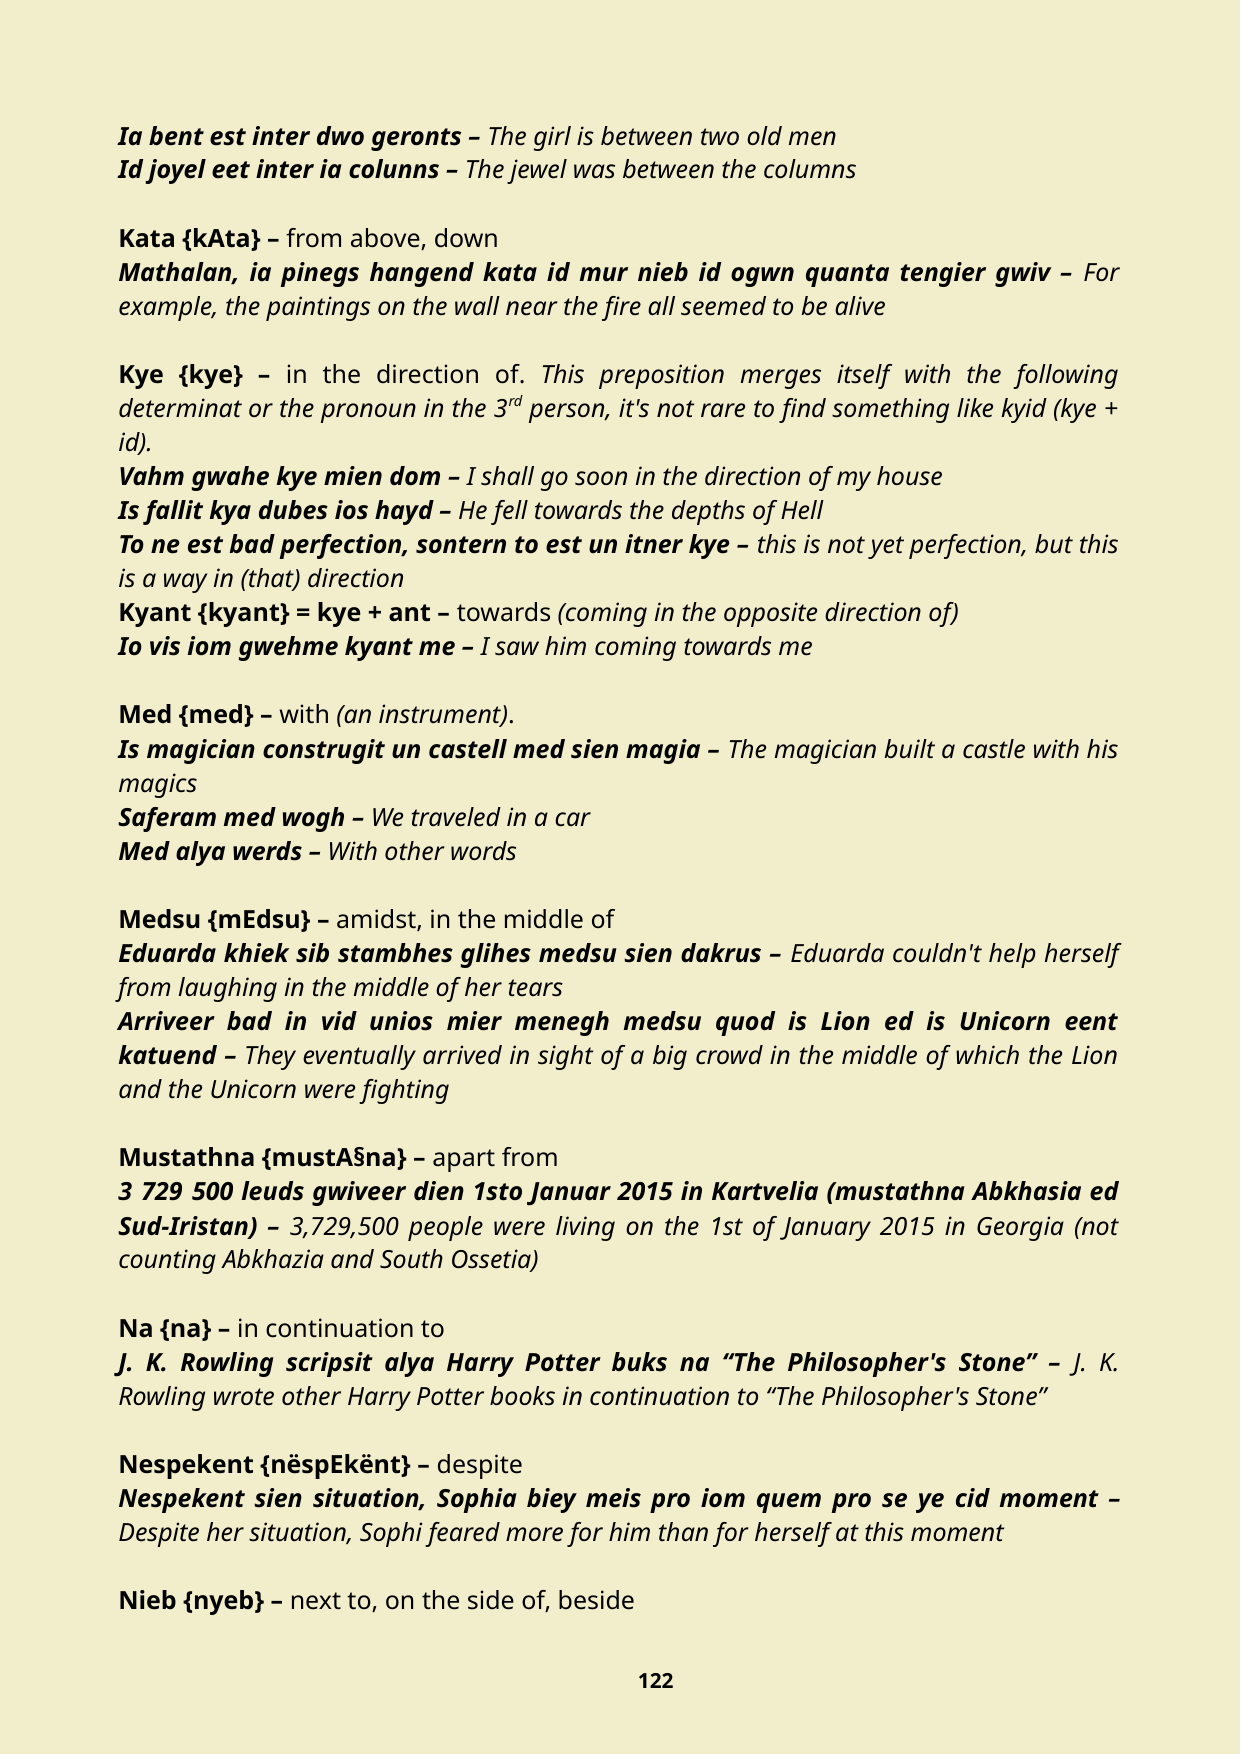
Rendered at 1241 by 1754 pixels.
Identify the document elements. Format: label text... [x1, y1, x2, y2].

text Kye {kye} – in the direction of. This preposition merges itself with the following determinat or the pronoun in the 3rd person, it's not rare to find something like kyid (kye + id). [118, 357, 1122, 459]
text Arriveer bad in vid unios mier menegh medsu quod is Lion ed is Unicorn eent katuend – They eventually arrived in sight of a big crowd in the middle of which the Lion and the Unicorn were fighting [118, 1004, 1122, 1106]
text Medsu {mEdsu} – amidst, in the middle of [118, 902, 1122, 936]
text Med alya werds – With other words [118, 833, 1122, 867]
text Io vis iom gwehme kyant me – I saw him coming towards me [118, 629, 1122, 663]
text Saferam med wogh – We traveled in a car [118, 799, 1122, 833]
text Nespekent sien situation, Sophia biey meis pro iom quem pro se ye cid moment – Despite her situation, Sophi feared more for him than for herself at this moment [118, 1481, 1122, 1549]
text Eduarda khiek sib stambhes glihes medsu sien dakrus – Eduarda couldn't help herself from laughing in the middle of her tears [118, 936, 1122, 1004]
text Kyant {kyant} = kye + ant – towards (coming in the opposite direction of) [118, 595, 1122, 629]
text Is fallit kya dubes ios hayd – He fell towards the depths of Hell [118, 493, 1122, 527]
text Id joyel eet inter ia colunns – The jewel was between the columns [118, 152, 1122, 186]
text Med {med} – with (an instrument). [118, 697, 1122, 731]
text J. K. Rowling scripsit alya Harry Potter buks na “The Philosopher's Stone” – J. K. Rowling wrote other Harry Potter books in continuation to “The Philosopher's Stone” [118, 1344, 1122, 1412]
text 3 729 500 leuds gwiveer dien 1sto Januar 2015 in Kartvelia (mustathna Abkhasia ed Sud-Iristan) – 3,729,500 people were living on the 1st of January 2015 in Georgia (not counting Abkhazia and South Ossetia) [118, 1174, 1122, 1276]
text Mustathna {mustA§na} – apart from [118, 1140, 1122, 1174]
text To ne est bad perfection, sontern to est un itner kye – this is not yet perfection, but this is a way in (that) direction [118, 527, 1122, 595]
text Vahm gwahe kye mien dom – I shall go soon in the direction of my house [118, 459, 1122, 493]
text Nespekent {nëspEkënt} – despite [118, 1447, 1122, 1481]
text Mathalan, ia pinegs hangend kata id mur nieb id ogwn quanta tengier gwiv – For example, the paintings on the wall near the fire all seemed to be alive [118, 254, 1122, 322]
text Is magician construgit un castell med sien magia – The magician built a castle with his magics [118, 731, 1122, 799]
text Nieb {nyeb} – next to, on the side of, beside [118, 1583, 1122, 1617]
text Kata {kAta} – from above, down [118, 220, 1122, 254]
text Ia bent est inter dwo geronts – The girl is between two old men [118, 118, 1122, 152]
text Na {na} – in continuation to [118, 1310, 1122, 1344]
